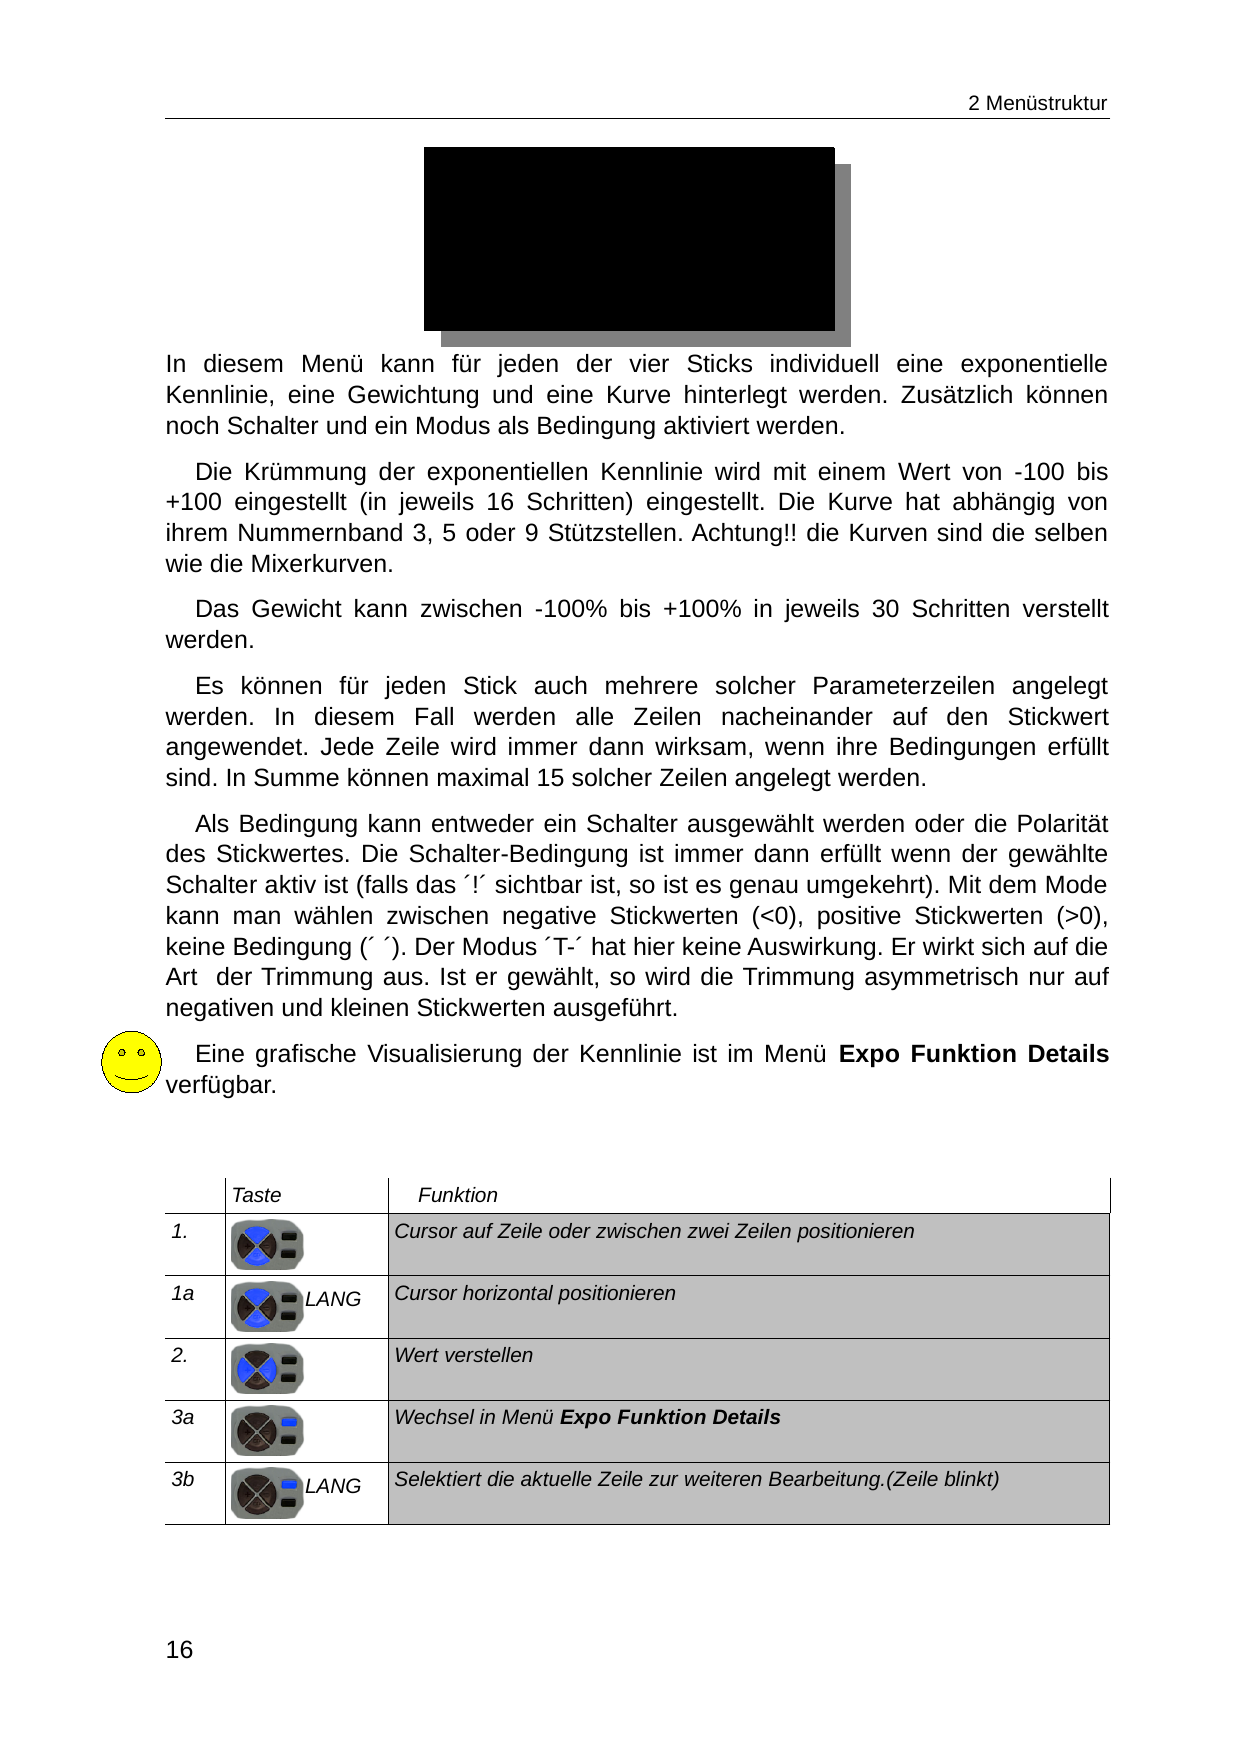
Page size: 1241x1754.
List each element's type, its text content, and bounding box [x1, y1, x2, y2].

text Als Bedingung kann entweder ein Schalter ausgewählt werden oder die Polarität des Stickwertes. Die Schalter-Bedingung ist immer dann erfüllt wenn der gewählte Schalter aktiv ist (falls das ´!´ sichtbar ist, so ist es genau umgekehrt). Mit dem Mode kann man wählen zwischen negative Stickwerten (<0), positive Stickwerten (>0), keine Bedingung (´ ´). Der Modus ´T-´ hat hier keine Auswirkung. Er wirkt sich auf die Art der Trimmung aus. Ist er gewählt, so wird die Trimmung asymmetrisch nur auf negativen und kleinen Stickwerten ausgeführt. [165, 810, 1110, 1022]
picture [231, 1281, 305, 1332]
table_cell [226, 1339, 388, 1400]
table_cell Wechsel in Menü Expo Funktion Details [389, 1401, 1109, 1462]
table_cell 1a [165, 1276, 225, 1338]
table_cell 3b [165, 1463, 225, 1524]
text In diesem Menü kann für jeden der vier Sticks individuell eine exponentielle Kennlinie, eine Gewichtung und eine Kurve hinterlegt werden. Zusätzlich können noch Schalter und ein Modus als Bedingung aktiviert werden. [165, 147, 1110, 440]
text Das Gewicht kann zwischen -100% bis +100% in jeweils 30 Schritten verstellt werden. [165, 595, 1110, 654]
picture [231, 1219, 305, 1270]
table_cell LANG [226, 1463, 388, 1524]
picture [231, 1343, 305, 1394]
table_cell 2. [165, 1339, 225, 1400]
table_header Funktion [389, 1178, 1110, 1213]
table_cell [226, 1214, 388, 1275]
table_cell Wert verstellen [389, 1339, 1109, 1400]
text Es können für jeden Stick auch mehrere solcher Parameterzeilen angelegt werden. In diesem Fall werden alle Zeilen nacheinander auf den Stickwert angewendet. Jede Zeile wird immer dann wirksam, wenn ihre Bedingungen erfüllt sind. In Summe können maximal 15 solcher Zeilen angelegt werden. [165, 672, 1110, 792]
table_cell 3a [165, 1401, 225, 1462]
table_cell Cursor horizontal positionieren [389, 1276, 1109, 1338]
text Die Krümmung der exponentiellen Kennlinie wird mit einem Wert von -100 bis +100 eingestellt (in jeweils 16 Schritten) eingestellt. Die Kurve hat abhängig von ihrem Nummernband 3, 5 oder 9 Stützstellen. Achtung!! die Kurven sind die selben wie die Mixerkurven. [165, 457, 1110, 578]
text Eine grafische Visualisierung der Kennlinie ist im Menü Expo Funktion Details verfügbar. [165, 1040, 1110, 1098]
table_cell LANG [226, 1276, 388, 1338]
table_header Taste [226, 1178, 388, 1213]
table_cell Selektiert die aktuelle Zeile zur weiteren Bearbeitung.(Zeile blinkt) [389, 1463, 1109, 1524]
table_cell 1. [165, 1214, 225, 1275]
picture [231, 1405, 305, 1456]
table_cell Cursor auf Zeile oder zwischen zwei Zeilen positionieren [389, 1214, 1109, 1275]
picture [231, 1467, 305, 1519]
table_cell [226, 1401, 388, 1462]
table_header [165, 1178, 225, 1213]
